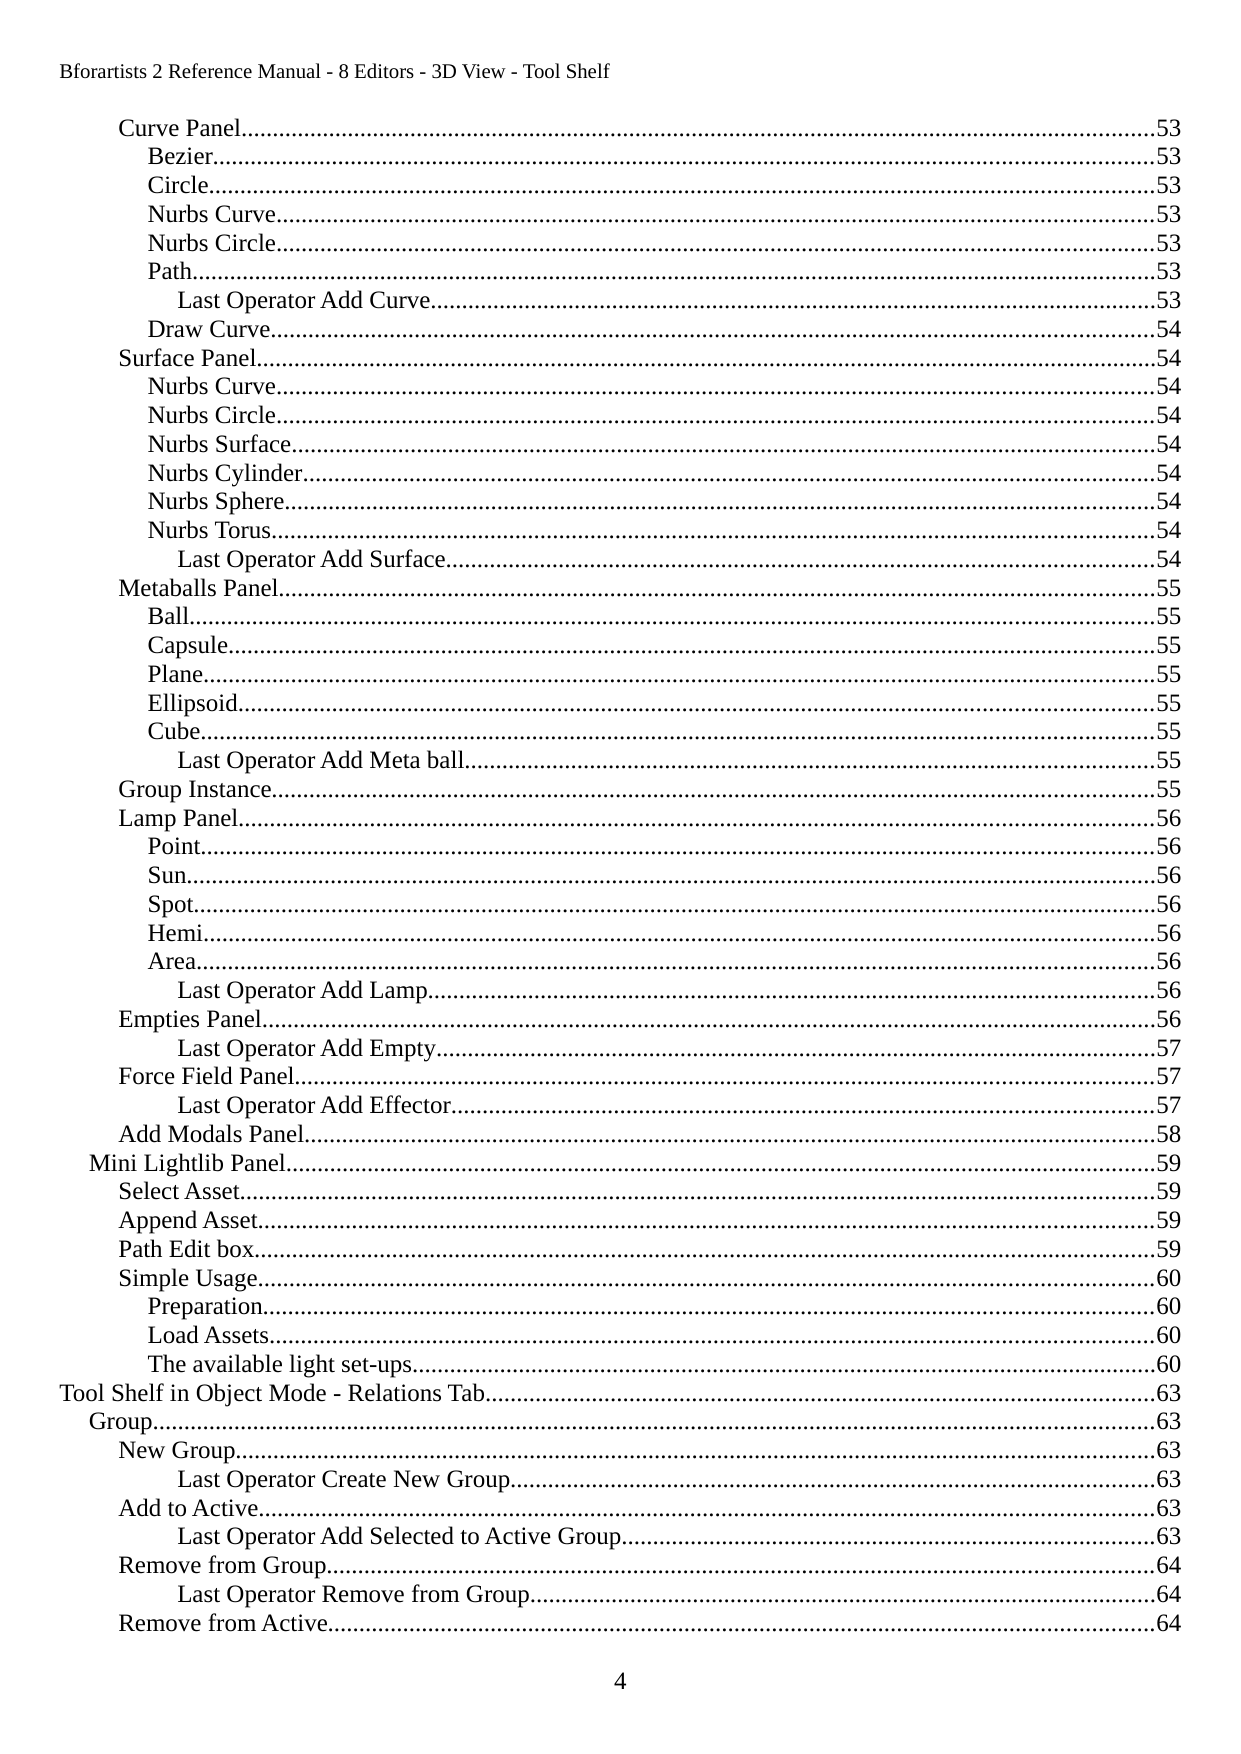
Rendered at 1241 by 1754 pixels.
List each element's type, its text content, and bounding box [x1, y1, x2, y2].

text Preparation 60 [147, 1291, 1181, 1320]
text New Group 63 [118, 1435, 1181, 1464]
text Last Operator Remove from Group 64 [177, 1579, 1181, 1608]
text Plane 55 [147, 659, 1181, 688]
text The available light set-ups 60 [147, 1349, 1181, 1378]
text Hemi 56 [147, 918, 1181, 946]
text Metaballs Panel 55 [118, 573, 1181, 601]
text Remove from Group 64 [118, 1550, 1181, 1579]
text Spot 56 [147, 889, 1181, 918]
text Select Asset 59 [118, 1176, 1181, 1205]
text Group Instance 55 [118, 774, 1181, 803]
text Append Asset 59 [118, 1205, 1181, 1234]
text Tool Shelf in Object Mode - Relations Tab 63 [59, 1378, 1181, 1406]
text Last Operator Add Lamp 56 [177, 975, 1181, 1004]
text Force Field Panel 57 [118, 1061, 1181, 1090]
text Nurbs Surface 54 [147, 429, 1181, 458]
text Add Modals Panel 58 [118, 1119, 1181, 1148]
text Empties Panel 56 [118, 1004, 1181, 1033]
text Add to Active 63 [118, 1493, 1181, 1521]
text Nurbs Circle 53 [147, 228, 1181, 256]
text Sun 56 [147, 860, 1181, 889]
text Ball 55 [147, 601, 1181, 630]
text Nurbs Curve 53 [147, 199, 1181, 228]
text Circle 53 [147, 170, 1181, 199]
text Last Operator Add Selected to Active Group 63 [177, 1521, 1181, 1550]
text Curve Panel 53 [118, 113, 1181, 141]
text Simple Usage 60 [118, 1263, 1181, 1291]
text Remove from Active 64 [118, 1608, 1181, 1636]
text Surface Panel 54 [118, 343, 1181, 371]
text Nurbs Sphere 54 [147, 486, 1181, 515]
text Nurbs Torus 54 [147, 515, 1181, 544]
text Area 56 [147, 946, 1181, 975]
text Path Edit box 59 [118, 1234, 1181, 1263]
text Last Operator Add Empty 57 [177, 1033, 1181, 1061]
text Nurbs Cylinder 54 [147, 458, 1181, 486]
text Last Operator Create New Group 63 [177, 1464, 1181, 1493]
text Mini Lightlib Panel 59 [88, 1148, 1181, 1176]
text Last Operator Add Curve 53 [177, 285, 1181, 314]
text Group 63 [88, 1406, 1181, 1435]
text Load Assets 60 [147, 1320, 1181, 1349]
text Point 56 [147, 831, 1181, 860]
text Nurbs Curve 54 [147, 371, 1181, 400]
text Ellipsoid 55 [147, 688, 1181, 716]
text Lamp Panel 56 [118, 803, 1181, 831]
text Bezier 53 [147, 141, 1181, 170]
text Last Operator Add Effector 57 [177, 1090, 1181, 1119]
text Draw Curve 54 [147, 314, 1181, 343]
text Capsule 55 [147, 630, 1181, 659]
text Path 53 [147, 256, 1181, 285]
text Last Operator Add Meta ball 55 [177, 745, 1181, 774]
text Last Operator Add Surface 54 [177, 544, 1181, 573]
text Cube 55 [147, 716, 1181, 745]
text Nurbs Circle 54 [147, 400, 1181, 429]
